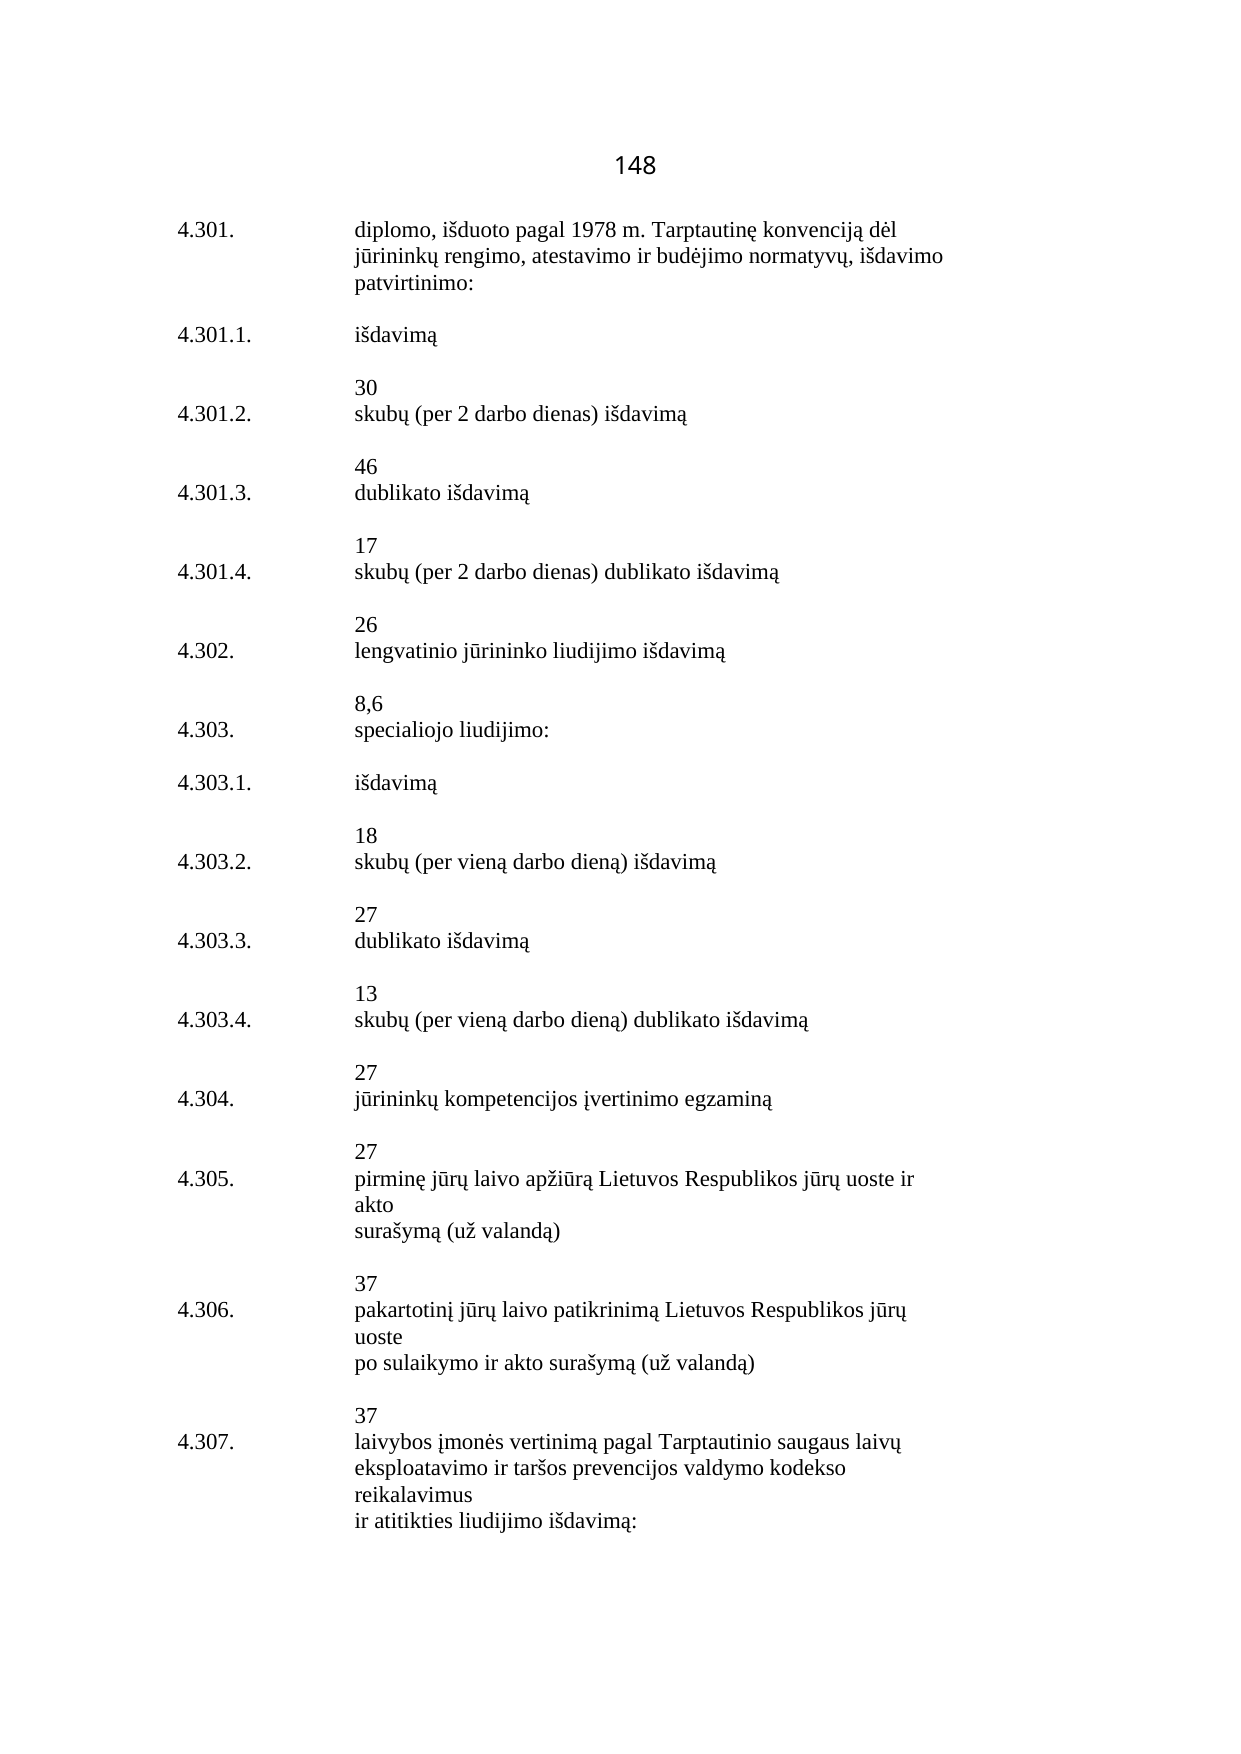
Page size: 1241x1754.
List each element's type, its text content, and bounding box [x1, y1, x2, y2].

text 4.305. pirminę jūrų laivo apžiūrą Lietuvos Respublikos jūrų uoste ir akto [177, 1164, 945, 1217]
text eksploatavimo ir taršos prevencijos valdymo kodekso reikalavimus [354, 1454, 945, 1507]
text patvirtinimo: [354, 268, 945, 321]
text jūrininkų rengimo, atestavimo ir budėjimo normatyvų, išdavimo [354, 242, 945, 268]
text surašymą (už valandą) 37 [354, 1217, 945, 1296]
text ir atitikties liudijimo išdavimą: [354, 1507, 945, 1560]
text 4.301.2. skubų (per 2 darbo dienas) išdavimą 46 [177, 400, 945, 479]
text 4.301.3. dublikato išdavimą 17 [177, 479, 945, 558]
text 4.301.1. išdavimą 30 [177, 321, 945, 400]
text 4.306. pakartotinį jūrų laivo patikrinimą Lietuvos Respublikos jūrų uoste [177, 1296, 945, 1349]
text 4.303.4. skubų (per vieną darbo dieną) dublikato išdavimą 27 [177, 1006, 945, 1086]
text 4.303. specialiojo liudijimo: [177, 717, 945, 769]
text 4.307. laivybos įmonės vertinimą pagal Tarptautinio saugaus laivų [177, 1428, 945, 1454]
text 4.303.2. skubų (per vieną darbo dieną) išdavimą 27 [177, 848, 945, 927]
text 4.302. lengvatinio jūrininko liudijimo išdavimą 8,6 [177, 637, 945, 717]
text 4.303.3. dublikato išdavimą 13 [177, 927, 945, 1006]
text 4.301.4. skubų (per 2 darbo dienas) dublikato išdavimą 26 [177, 558, 945, 637]
text po sulaikymo ir akto surašymą (už valandą) 37 [354, 1349, 945, 1428]
text 4.303.1. išdavimą 18 [177, 769, 945, 848]
text 4.301. diplomo, išduoto pagal 1978 m. Tarptautinę konvenciją dėl [177, 216, 945, 242]
text 4.304. jūrininkų kompetencijos įvertinimo egzaminą 27 [177, 1086, 945, 1164]
